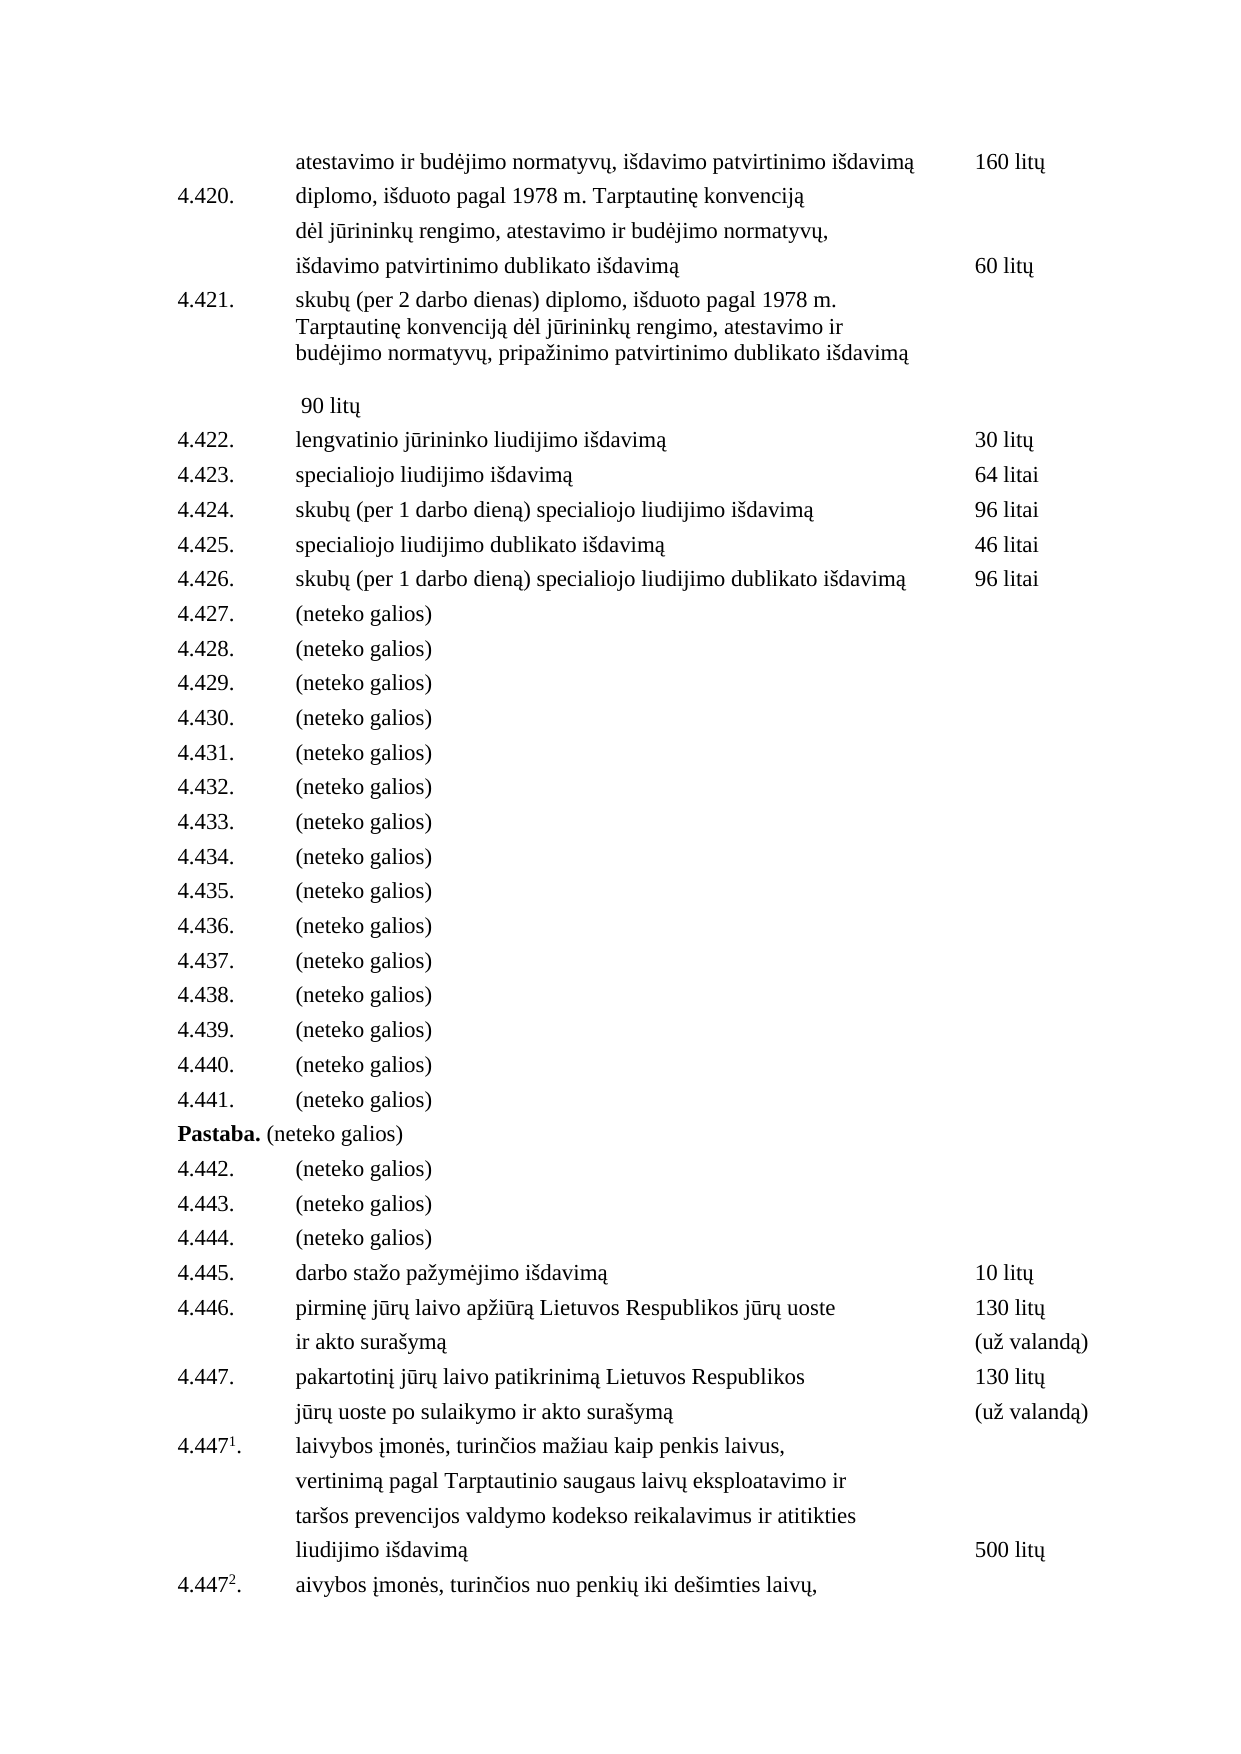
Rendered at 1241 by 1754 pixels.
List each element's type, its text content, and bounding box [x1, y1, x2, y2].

text 4.443. (neteko galios) [177, 1190, 1122, 1216]
text 4.426. skubų (per 1 darbo dieną) specialiojo liudijimo dublikato išdavimą 96 litai [177, 565, 1122, 592]
text 4.442. (neteko galios) [177, 1155, 1122, 1181]
text 4.423. specialiojo liudijimo išdavimą 64 litai [177, 461, 1122, 488]
text 4.422. lengvatinio jūrininko liudijimo išdavimą 30 litų [177, 427, 1122, 453]
text atestavimo ir budėjimo normatyvų, išdavimo patvirtinimo išdavimą 160 litų [177, 148, 1122, 174]
text 4.447. pakartotinį jūrų laivo patikrinimą Lietuvos Respublikos 130 litų [177, 1363, 1122, 1389]
text 4.445. darbo stažo pažymėjimo išdavimą 10 litų [177, 1259, 1122, 1285]
text liudijimo išdavimą 500 litų [295, 1537, 1122, 1563]
text 4.441. (neteko galios) [177, 1086, 1122, 1112]
text 4.433. (neteko galios) [177, 808, 1122, 834]
text 4.440. (neteko galios) [177, 1051, 1122, 1077]
text 4.437. (neteko galios) [177, 947, 1122, 973]
text 4.420. diplomo, išduoto pagal 1978 m. Tarptautinę konvenciją [177, 182, 1122, 209]
text 4.421. skubų (per 2 darbo dienas) diplomo, išduoto pagal 1978 m. Tarptautinę konvenciją dėl jūrininkų rengimo, atestavimo ir budėjimo normatyvų, pripažinimo patvirtinimo dublikato išdavimą 90 litų [177, 286, 930, 418]
text 4.432. (neteko galios) [177, 773, 1122, 800]
text ir akto surašymą (už valandą) [177, 1328, 1122, 1355]
text jūrų uoste po sulaikymo ir akto surašymą (už valandą) [177, 1398, 1122, 1424]
text 4.436. (neteko galios) [177, 912, 1122, 938]
text 4.439. (neteko galios) [177, 1016, 1122, 1043]
text 4.444. (neteko galios) [177, 1224, 1122, 1251]
text 4.4471. laivybos įmonės, turinčios mažiau kaip penkis laivus, [177, 1432, 1122, 1459]
text išdavimo patvirtinimo dublikato išdavimą 60 litų [177, 252, 1122, 278]
text 4.435. (neteko galios) [177, 877, 1122, 904]
text 4.427. (neteko galios) [177, 600, 1122, 626]
text vertinimą pagal Tarptautinio saugaus laivų eksploatavimo ir [295, 1467, 1122, 1493]
text dėl jūrininkų rengimo, atestavimo ir budėjimo normatyvų, [177, 217, 1122, 243]
text Pastaba. (neteko galios) [177, 1120, 1122, 1147]
text 4.424. skubų (per 1 darbo dieną) specialiojo liudijimo išdavimą 96 litai [177, 496, 1122, 522]
text 4.438. (neteko galios) [177, 982, 1122, 1008]
text 4.429. (neteko galios) [177, 669, 1122, 696]
text 4.4472. aivybos įmonės, turinčios nuo penkių iki dešimties laivų, [177, 1571, 1122, 1598]
text 4.430. (neteko galios) [177, 704, 1122, 730]
text 4.446. pirminę jūrų laivo apžiūrą Lietuvos Respublikos jūrų uoste 130 litų [177, 1294, 1122, 1320]
text 4.431. (neteko galios) [177, 739, 1122, 765]
text taršos prevencijos valdymo kodekso reikalavimus ir atitikties [295, 1502, 1122, 1528]
text 4.425. specialiojo liudijimo dublikato išdavimą 46 litai [177, 531, 1122, 557]
text 4.434. (neteko galios) [177, 843, 1122, 869]
text 4.428. (neteko galios) [177, 635, 1122, 661]
